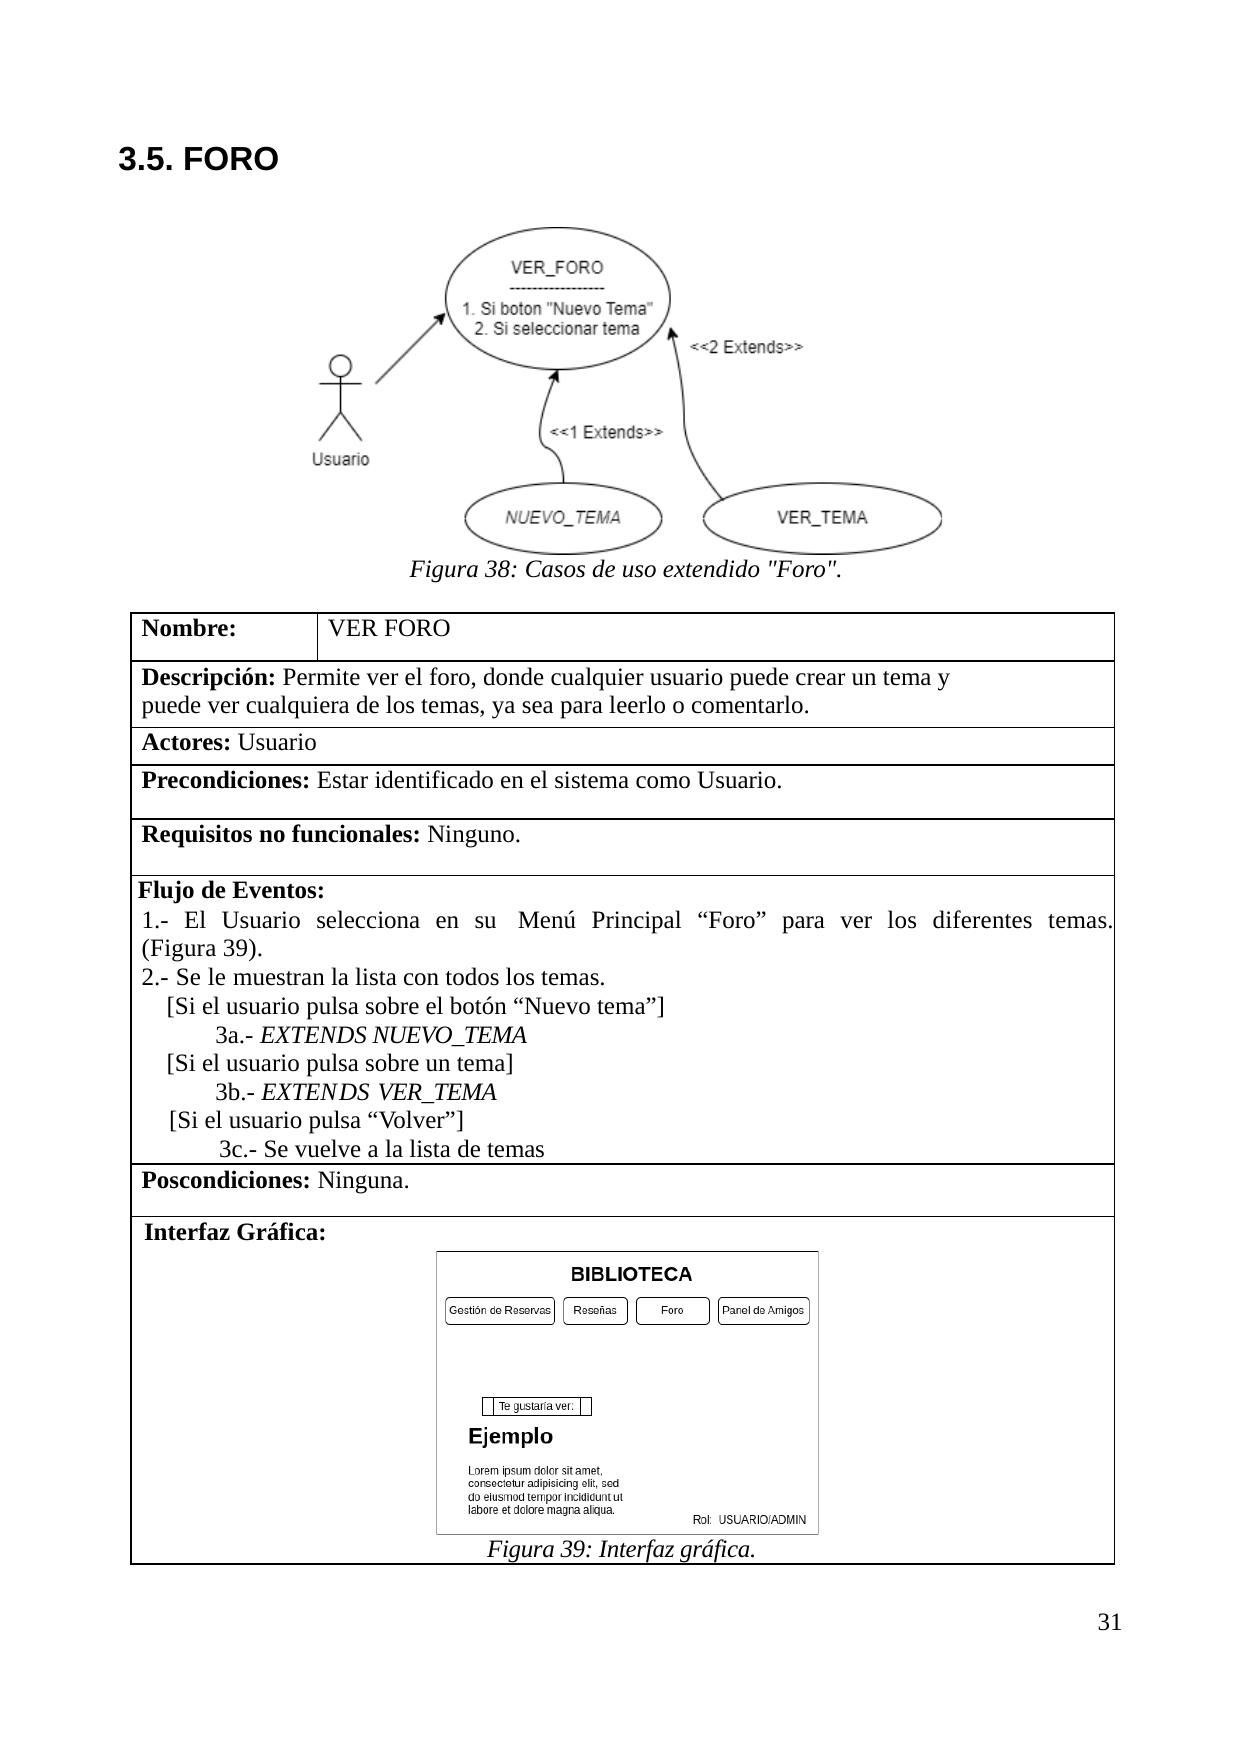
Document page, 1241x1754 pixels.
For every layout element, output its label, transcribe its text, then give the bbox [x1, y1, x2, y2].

table_header VER FORO [318, 614, 1114, 660]
picture [312, 227, 943, 555]
picture [436, 1251, 819, 1535]
text Figura 38: Casos de uso extendido "Foro". [313, 555, 942, 583]
table_cell Interfaz Gráfica: Figura 39: Interfaz gráfica. [132, 1217, 1114, 1563]
table_cell Precondiciones: Estar identificado en el sistema como Usuario. [132, 766, 1114, 818]
table_cell Flujo de Eventos: 1.- El Usuario selecciona en su Menú Principal “Foro” para ver los diferentes temas. (Figura 39). 2.- Se le muestran la lista con todos los temas. [Si el usuario pulsa sobre el botón “Nuevo tema”] 3a.- EXTENDS NUEVO_TEMA [Si el usuario pulsa sobre un tema] 3b.- E X T E N D S VER_TEMA [Si el usuario pulsa “Volver”] 3c.- Se vuelve a la lista de temas [132, 876, 1114, 1163]
table_cell Actores: Usuario [132, 728, 1114, 764]
table_cell Descripción: Permite ver el foro, donde cualquier usuario puede crear un tema y puede ver cualquiera de los temas, ya sea para leerlo o comentarlo. [132, 662, 1114, 727]
subtitle 3.5. FORO [118, 139, 1122, 177]
table_header Nombre: [132, 614, 317, 660]
table_cell Poscondiciones: Ninguna. [132, 1165, 1114, 1216]
table_cell Requisitos no funcionales: Ninguno. [132, 820, 1114, 874]
